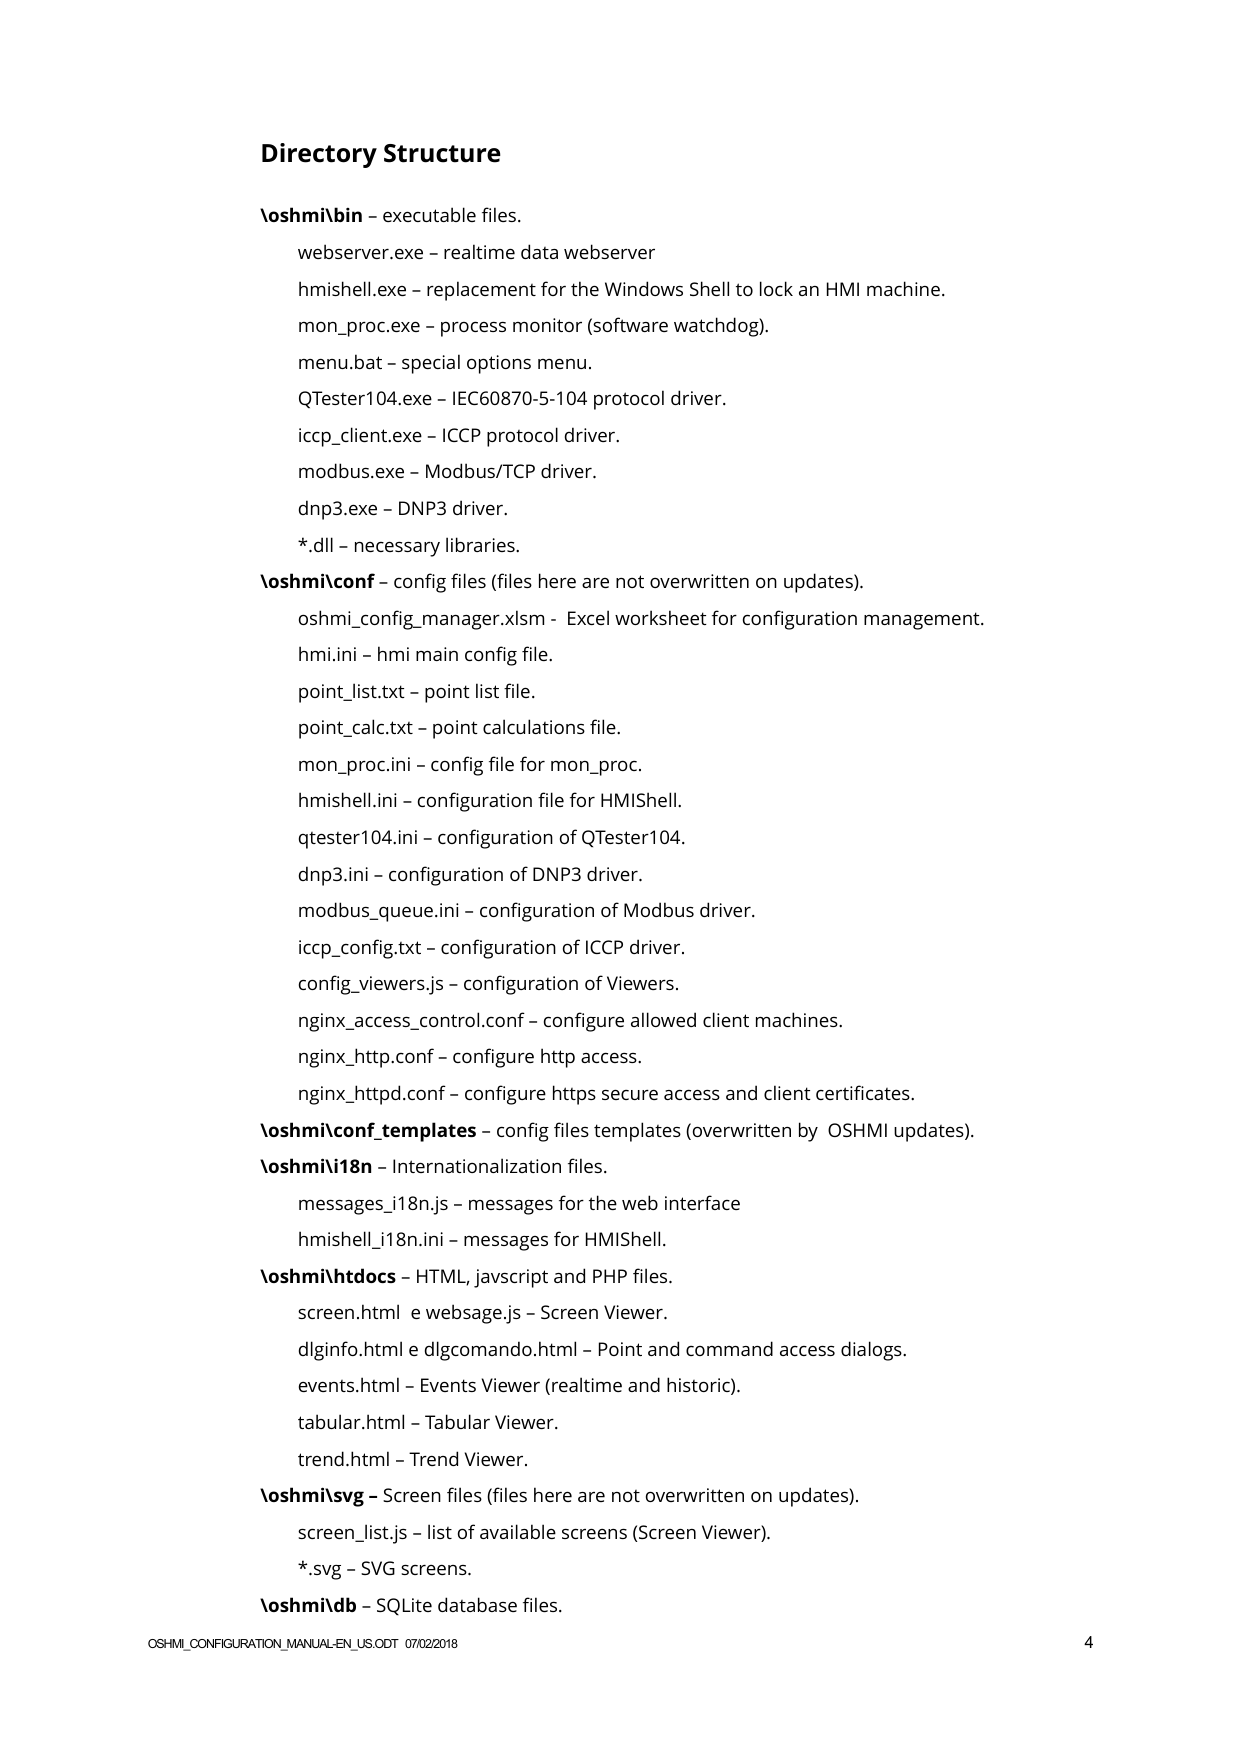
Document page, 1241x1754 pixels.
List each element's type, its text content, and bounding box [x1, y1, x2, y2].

text \oshmi\bin – executable files. [260, 203, 1093, 228]
text iccp_client.exe – ICCP protocol driver. [260, 422, 1093, 448]
text point_calc.txt – point calculations file. [260, 715, 1093, 740]
text *.dll – necessary libraries. [260, 532, 1093, 557]
text hmishell.ini – configuration file for HMIShell. [260, 788, 1093, 813]
text \oshmi\conf_templates – config files templates (overwritten by OSHMI updates). [260, 1117, 1093, 1142]
text modbus.exe – Modbus/TCP driver. [260, 459, 1093, 484]
text nginx_httpd.conf – configure https secure access and client certificates. [148, 1080, 1093, 1106]
text oshmi_config_manager.xlsm - Excel worksheet for configuration management. [260, 605, 1093, 631]
text dlginfo.html e dlgcomando.html – Point and command access dialogs. [260, 1336, 1093, 1362]
text nginx_http.conf – configure http access. [148, 1044, 1093, 1069]
text messages_i18n.js – messages for the web interface [148, 1190, 1093, 1216]
text hmishell_i18n.ini – messages for HMIShell. [260, 1227, 1093, 1252]
text config_viewers.js – configuration of Viewers. [260, 971, 1093, 996]
text point_list.txt – point list file. [260, 678, 1093, 704]
text \oshmi\db – SQLite database files. [260, 1592, 1093, 1618]
text trend.html – Trend Viewer. [260, 1446, 1093, 1472]
text \oshmi\conf – config files (files here are not overwritten on updates). [260, 568, 1093, 594]
text dnp3.exe – DNP3 driver. [260, 495, 1093, 521]
text tabular.html – Tabular Viewer. [260, 1409, 1093, 1435]
text qtester104.ini – configuration of QTester104. [298, 824, 1093, 850]
text events.html – Events Viewer (realtime and historic). [260, 1373, 1093, 1398]
text *.svg – SVG screens. [148, 1556, 1093, 1581]
text dnp3.ini – configuration of DNP3 driver. [298, 861, 1093, 887]
text modbus_queue.ini – configuration of Modbus driver. [298, 898, 1093, 923]
text QTester104.exe – IEC60870-5-104 protocol driver. [260, 386, 1093, 411]
text hmishell.exe – replacement for the Windows Shell to lock an HMI machine. [260, 276, 1093, 302]
text \oshmi\svg – Screen files (files here are not overwritten on updates). [148, 1483, 1093, 1508]
text \oshmi\i18n – Internationalization files. [260, 1153, 1093, 1179]
text hmi.ini – hmi main config file. [260, 642, 1093, 667]
text \oshmi\htdocs – HTML, javscript and PHP files. [260, 1263, 1093, 1289]
text mon_proc.ini – config file for mon_proc. [260, 751, 1093, 777]
text screen_list.js – list of available screens (Screen Viewer). [148, 1519, 1093, 1545]
text webserver.exe – realtime data webserver [260, 239, 1093, 265]
subtitle Directory Structure [260, 136, 1093, 170]
text mon_proc.exe – process monitor (software watchdog). [260, 313, 1093, 338]
text iccp_config.txt – configuration of ICCP driver. [298, 934, 1093, 960]
text screen.html e websage.js – Screen Viewer. [260, 1300, 1093, 1325]
text menu.bat – special options menu. [260, 349, 1093, 375]
text nginx_access_control.conf – configure allowed client machines. [148, 1007, 1093, 1033]
